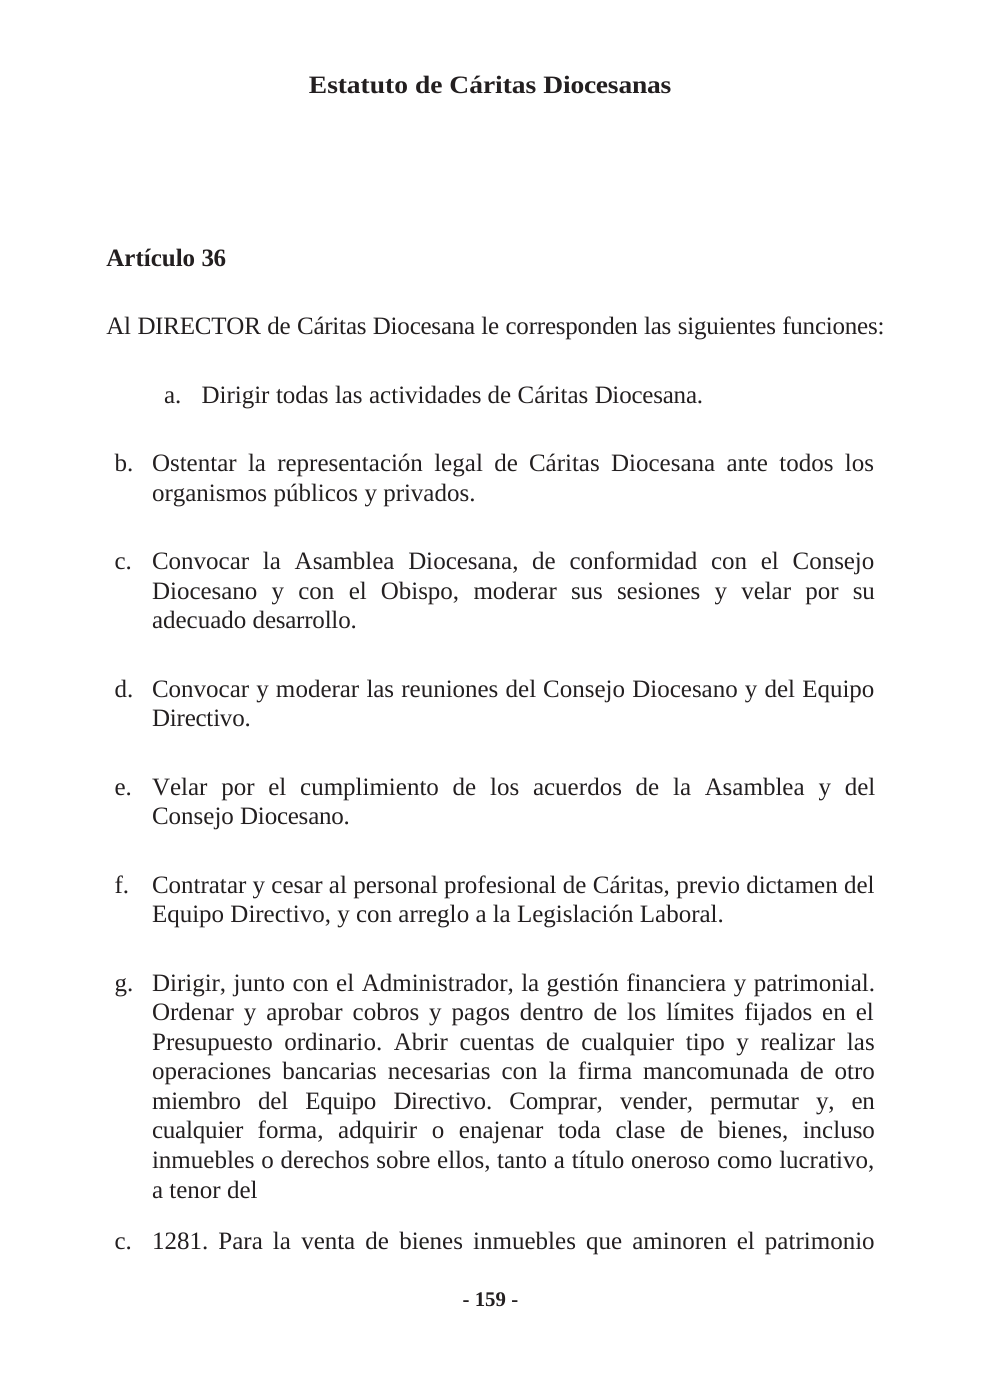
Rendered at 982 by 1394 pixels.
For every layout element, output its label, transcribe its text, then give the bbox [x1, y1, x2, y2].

list Convocar y moderar las reuniones del Consejo Diocesano y del Equipo Directivo. [114, 674, 875, 732]
list Dirigir, junto con el Administrador, la gestión financiera y patrimonial. Ordenar y aprobar cobros y pagos dentro de los límites fijados en el Presupuesto ordinario. Abrir cuentas de cualquier tipo y realizar las operaciones bancarias necesarias con la firma mancomunada de otro miembro del Equipo Directivo. Comprar, vender, permutar y, en cualquier forma, adquirir o enajenar toda clase de bienes, incluso inmuebles o derechos sobre ellos, tanto a título oneroso como lucrativo, a tenor del [114, 968, 875, 1203]
list Ostentar la representación legal de Cáritas Diocesana ante todos los organismos públicos y privados. [114, 448, 875, 507]
list 1281. Para la venta de bienes inmuebles que aminoren el patrimonio [114, 1226, 875, 1254]
list Convocar la Asamblea Diocesana, de conformidad con el Consejo Diocesano y con el Obispo, moderar sus sesiones y velar por su adecuado desarrollo. [114, 546, 875, 634]
subtitle Artículo 36 [106, 243, 917, 271]
list Contratar y cesar al personal profesional de Cáritas, previo dictamen del Equipo Directivo, y con arreglo a la Legislación Laboral. [114, 870, 875, 928]
list Dirigir todas las actividades de Cáritas Diocesana. [164, 380, 917, 408]
text Al DIRECTOR de Cáritas Diocesana le corresponden las siguientes funciones: [106, 311, 917, 340]
list Velar por el cumplimiento de los acuerdos de la Asamblea y del Consejo Diocesano. [114, 772, 875, 830]
